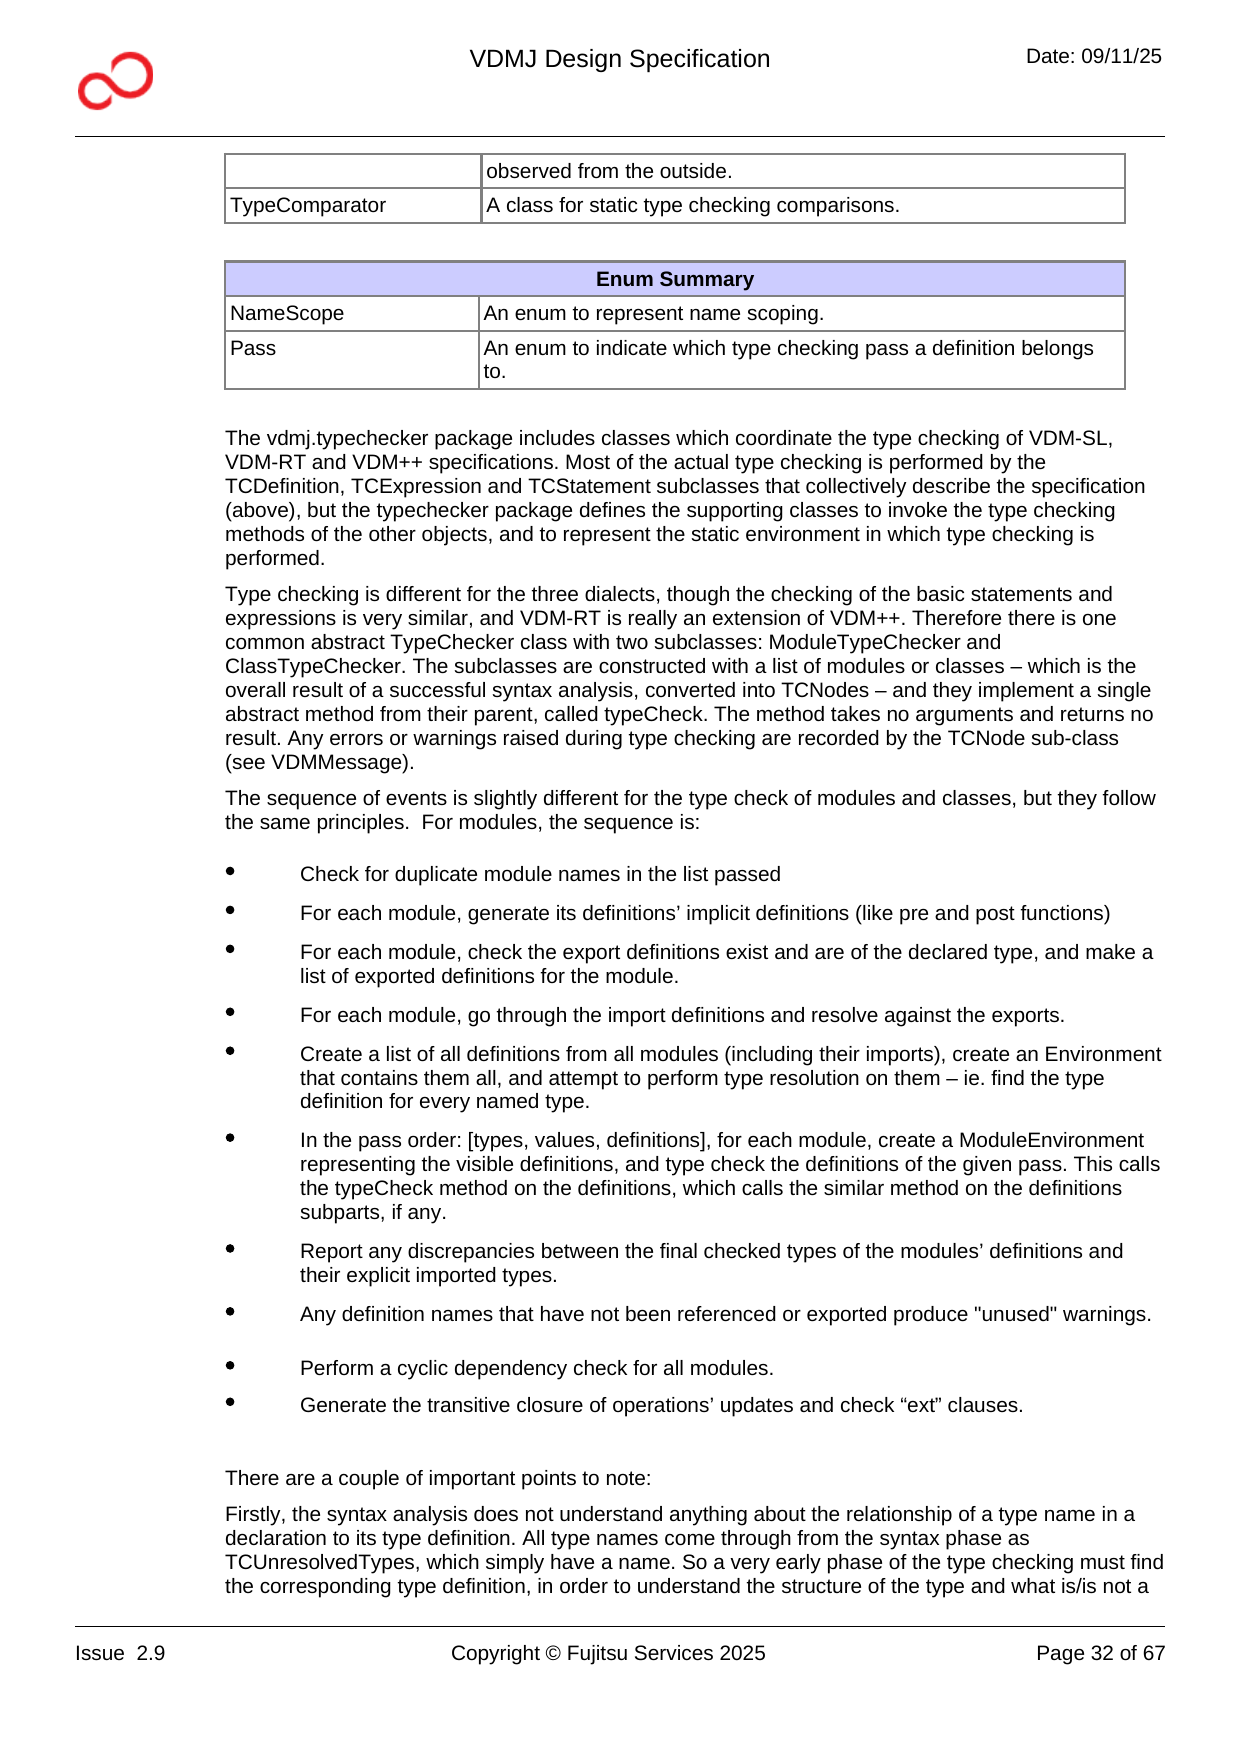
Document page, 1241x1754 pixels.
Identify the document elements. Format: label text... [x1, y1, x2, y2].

list Perform a cyclic dependency check for all modules. [225, 1356, 1165, 1380]
text The vdmj.typechecker package includes classes which coordinate the type checking of VDM-SL, VDM-RT and VDM++ specifications. Most of the actual type checking is performed by the TCDefinition, TCExpression and TCStatement subclasses that collectively describe the specification (above), but the typechecker package defines the supporting classes to invoke the type checking methods of the other objects, and to represent the static environment in which type checking is performed. [225, 426, 1165, 570]
list Any definition names that have not been referenced or exported produce "unused" warnings. [225, 1302, 1165, 1326]
list For each module, generate its definitions’ implicit definitions (like pre and post functions) [225, 901, 1165, 925]
table_cell A class for static type checking comparisons. [483, 189, 1124, 222]
table_cell [226, 155, 480, 187]
table_cell observed from the outside. [483, 155, 1124, 187]
list For each module, go through the import definitions and resolve against the exports. [225, 1003, 1165, 1027]
text The sequence of events is slightly different for the type check of modules and classes, but they follow the same principles. For modules, the sequence is: [225, 787, 1165, 834]
list Generate the transitive closure of operations’ updates and check “ext” clauses. [225, 1393, 1165, 1417]
table_header Enum Summary [226, 263, 1124, 295]
text Firstly, the syntax analysis does not understand anything about the relationship of a type name in a declaration to its type definition. All type names come through from the syntax phase as TCUnresolvedTypes, which simply have a name. So a very early phase of the type checking must find the corresponding type definition, in order to understand the structure of the type and what is/is not a [225, 1502, 1165, 1598]
table_cell An enum to represent name scoping. [480, 297, 1124, 330]
list Check for duplicate module names in the list passed [225, 862, 1165, 886]
list In the pass order: [types, values, definitions], for each module, create a ModuleEnvironment representing the visible definitions, and type check the definitions of the given pass. This calls the typeCheck method on the definitions, which calls the similar method on the definitions subparts, if any. [225, 1129, 1165, 1224]
text There are a couple of important points to note: [225, 1466, 1165, 1490]
table_cell NameScope [226, 297, 478, 330]
list Create a list of all definitions from all modules (including their imports), create an Environment that contains them all, and attempt to perform type resolution on them – ie. find the type definition for every named type. [225, 1042, 1165, 1114]
table_cell Pass [226, 332, 478, 388]
table_cell TypeComparator [226, 189, 480, 222]
list Report any discrepancies between the final checked types of the modules’ definitions and their explicit imported types. [225, 1239, 1165, 1287]
list For each module, check the export definitions exist and are of the declared type, and make a list of exported definitions for the module. [225, 940, 1165, 988]
text Type checking is different for the three dialects, though the checking of the basic statements and expressions is very similar, and VDM-RT is really an extension of VDM++. Therefore there is one common abstract TypeChecker class with two subclasses: ModuleTypeChecker and ClassTypeChecker. The subclasses are constructed with a list of modules or classes – which is the overall result of a successful syntax analysis, converted into TCNodes – and they implement a single abstract method from their parent, called typeCheck. The method takes no arguments and returns no result. Any errors or warnings raised during type checking are recorded by the TCNode sub-class (see VDMMessage). [225, 582, 1165, 774]
picture [78, 44, 153, 120]
table_cell An enum to indicate which type checking pass a definition belongs to. [480, 332, 1124, 388]
